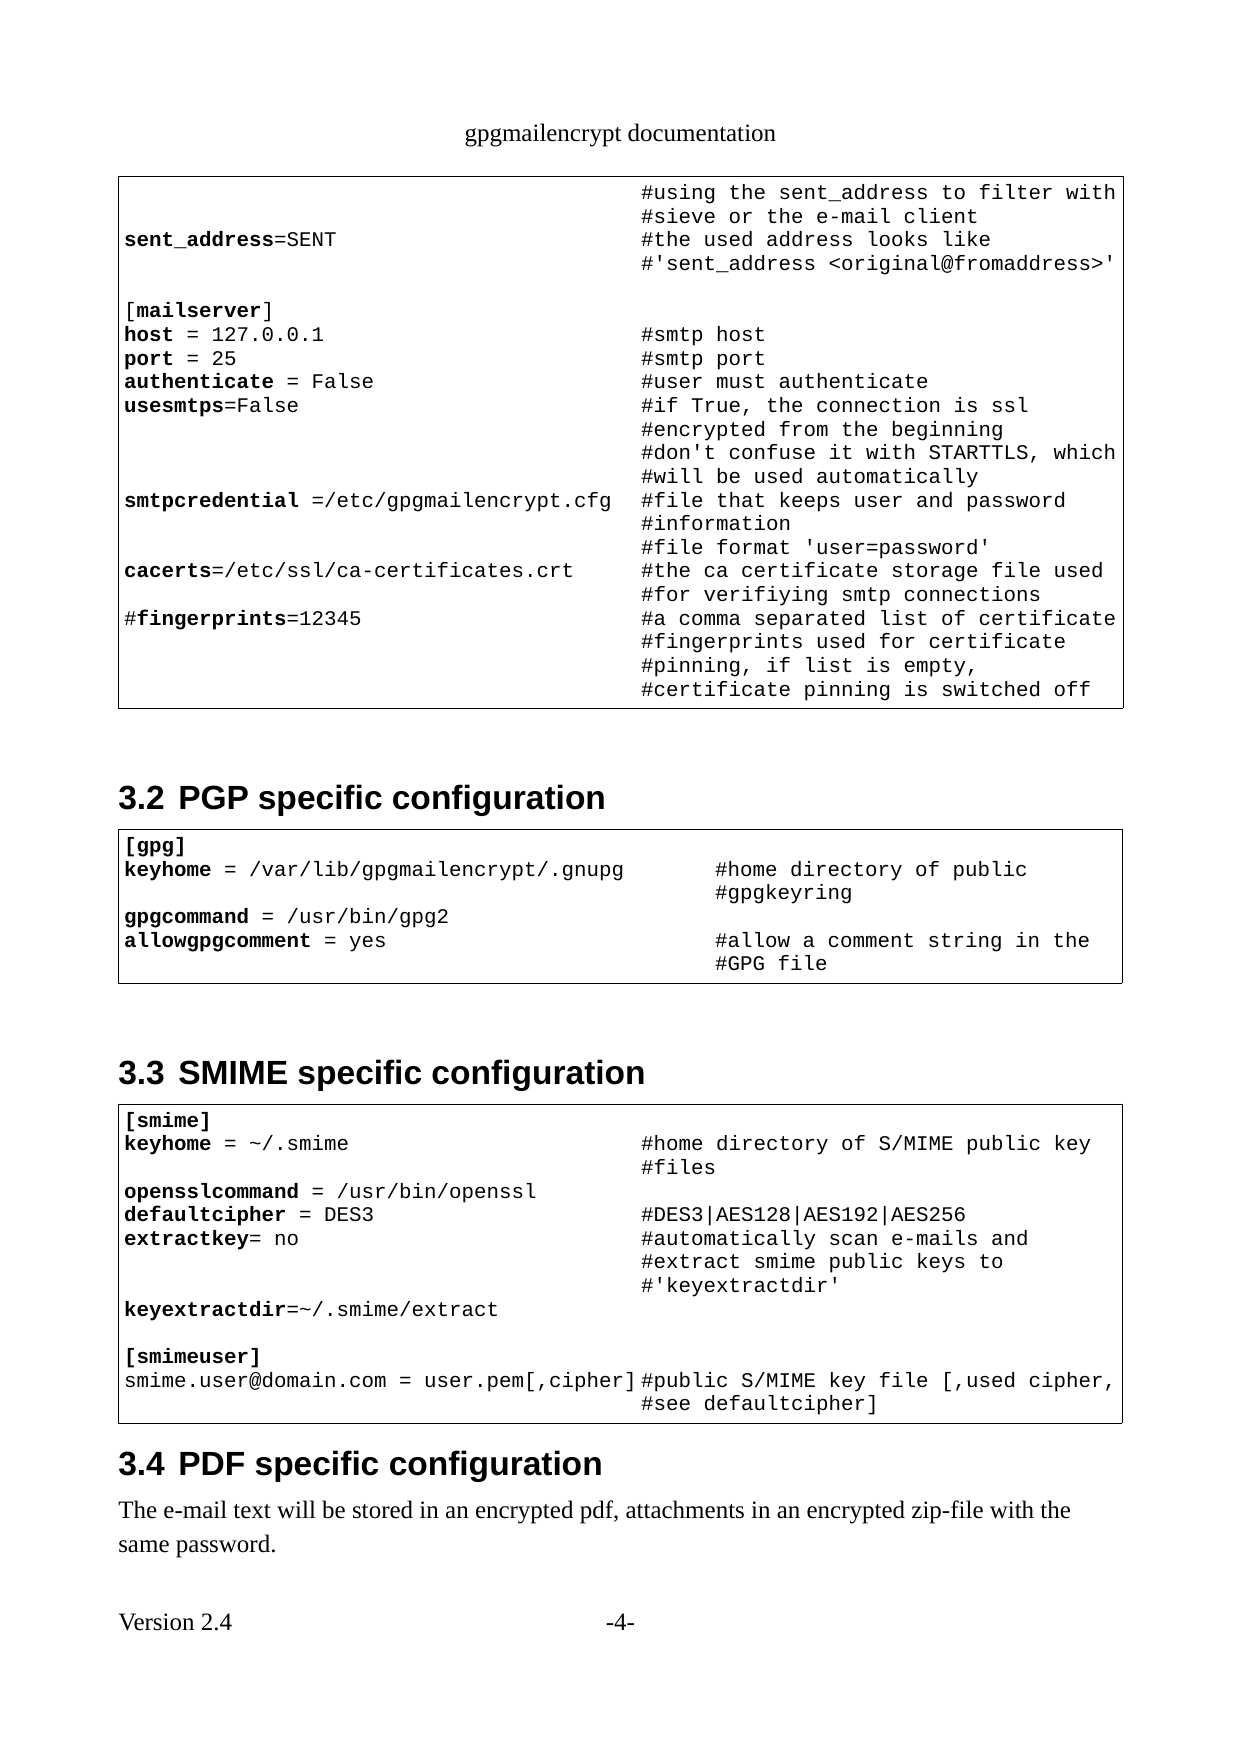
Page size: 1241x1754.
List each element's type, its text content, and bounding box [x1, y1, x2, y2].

table_header #using the sent_address to filter with #sieve or the e-mail client sent_address=SENT #the used address looks like #'sent_address <original@fromaddress>' [mailserver] host = 127.0.0.1 #smtp host port = 25 #smtp port authenticate = False #user must authenticate usesmtps=False #if True, the connection is ssl #encrypted from the beginning #don't confuse it with STARTTLS, which #will be used automatically smtpcredential =/etc/gpgmailencrypt.cfg #file that keeps user and password #information #file format 'user=password' cacerts=/etc/ssl/ca-certificates.crt #the ca certificate storage file used #for verifiying smtp connections #fingerprints=12345 #a comma separated list of certificate #fingerprints used for certificate #pinning, if list is empty, #certificate pinning is switched off [119, 177, 1123, 708]
text The e-mail text will be stored in an encrypted pdf, attachments in an encrypted zip-file with the same password. [118, 1495, 1122, 1558]
subtitle PDF specific configuration [118, 1444, 1122, 1482]
subtitle SMIME specific configuration [118, 1053, 1122, 1091]
subtitle PGP specific configuration [118, 778, 1122, 817]
table_header [smime] keyhome = ~/.smime #home directory of S/MIME public key #files opensslcommand = /usr/bin/openssl defaultcipher = DES3 #DES3|AES128|AES192|AES256 extractkey= no #automatically scan e-mails and #extract smime public keys to #'keyextractdir' keyextractdir=~/.smime/extract [smimeuser] smime.user@domain.com = user.pem[,cipher] #public S/MIME key file [,used cipher, #see defaultcipher] [119, 1105, 1122, 1423]
table_header [gpg] keyhome = /var/lib/gpgmailencrypt/.gnupg #home directory of public #gpgkeyring gpgcommand = /usr/bin/gpg2 allowgpgcomment = yes #allow a comment string in the #GPG file [119, 830, 1122, 983]
